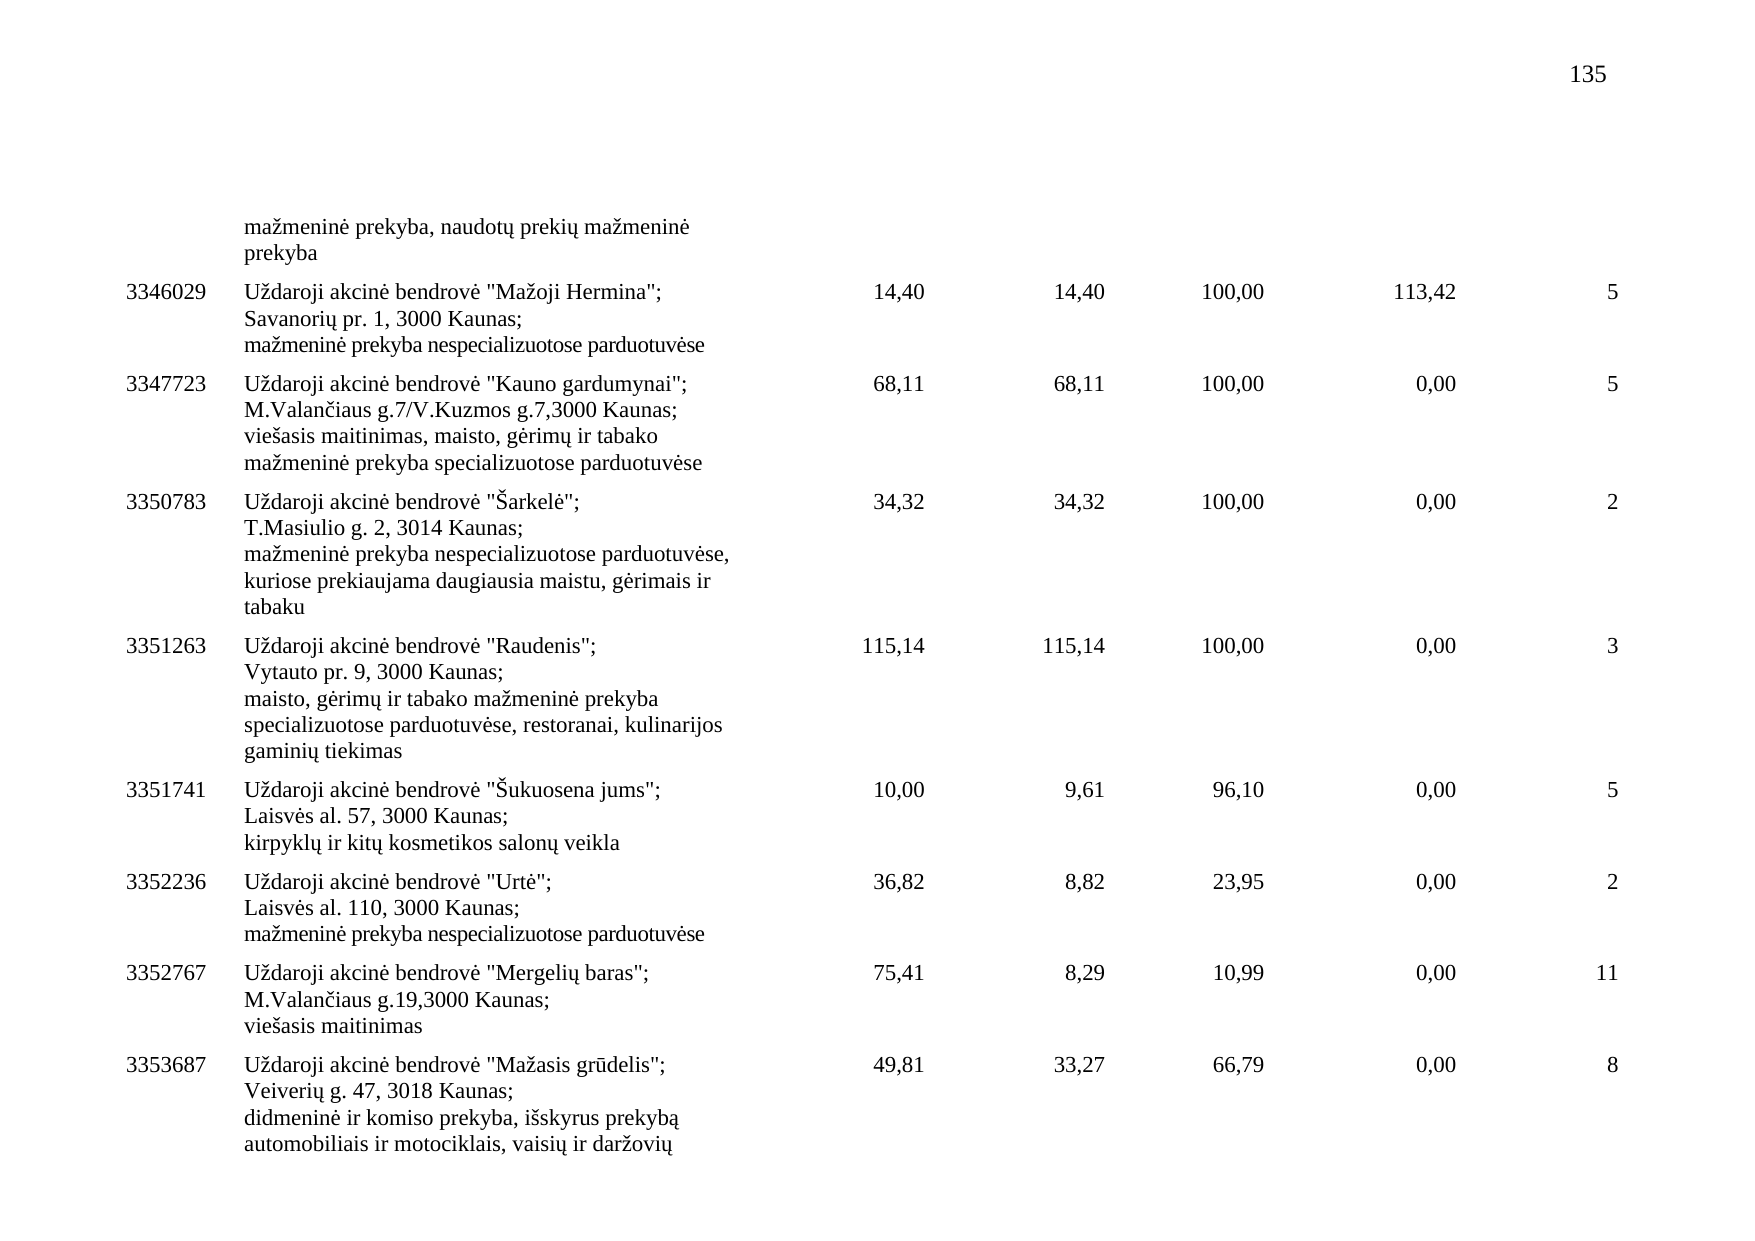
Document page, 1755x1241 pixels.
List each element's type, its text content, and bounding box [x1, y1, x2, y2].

table_cell 100,00 [1122, 272, 1281, 363]
table_cell 113,42 [1281, 272, 1473, 363]
table_cell 3352767 [100, 953, 233, 1045]
table_cell 0,00 [1281, 953, 1473, 1045]
table_cell 0,00 [1281, 1045, 1473, 1156]
table_cell 3351263 [100, 626, 233, 770]
table_cell 14,40 [941, 272, 1122, 363]
table_cell Uždaroji akcinė bendrovė "Šarkelė"; T.Masiulio g. 2, 3014 Kaunas; mažmeninė prekyba nespecializuotose parduotuvėse, kuriose prekiaujama daugiausia maistu, gėrimais ir tabaku [233, 481, 749, 626]
table_cell 66,79 [1122, 1045, 1281, 1156]
table_cell 23,95 [1122, 862, 1281, 953]
table_cell 14,40 [750, 272, 941, 363]
table_cell 49,81 [750, 1045, 941, 1156]
table_cell 34,32 [750, 481, 941, 626]
table_cell [941, 207, 1122, 272]
table_cell 0,00 [1281, 862, 1473, 953]
table_cell 100,00 [1122, 364, 1281, 481]
table_cell [750, 207, 941, 272]
table_cell 11 [1473, 953, 1636, 1045]
table_cell Uždaroji akcinė bendrovė "Mergelių baras"; M.Valančiaus g.19,3000 Kaunas; viešasis maitinimas [233, 953, 749, 1045]
table_cell Uždaroji akcinė bendrovė "Kauno gardumynai"; M.Valančiaus g.7/V.Kuzmos g.7,3000 Kaunas; viešasis maitinimas, maisto, gėrimų ir tabako mažmeninė prekyba specializuotose parduotuvėse [233, 364, 749, 481]
table_cell 10,00 [750, 770, 941, 862]
table_cell Uždaroji akcinė bendrovė "Raudenis"; Vytauto pr. 9, 3000 Kaunas; maisto, gėrimų ir tabako mažmeninė prekyba specializuotose parduotuvėse, restoranai, kulinarijos gaminių tiekimas [233, 626, 749, 770]
table_cell 3347723 [100, 364, 233, 481]
table_cell Uždaroji akcinė bendrovė "Urtė"; Laisvės al. 110, 3000 Kaunas; mažmeninė prekyba nespecializuotose parduotuvėse [233, 862, 749, 953]
table_cell Uždaroji akcinė bendrovė "Mažoji Hermina"; Savanorių pr. 1, 3000 Kaunas; mažmeninė prekyba nespecializuotose parduotuvėse [233, 272, 749, 363]
table_cell 5 [1473, 272, 1636, 363]
table_cell 0,00 [1281, 770, 1473, 862]
table_cell 10,99 [1122, 953, 1281, 1045]
table_cell 5 [1473, 770, 1636, 862]
table_cell 9,61 [941, 770, 1122, 862]
table_cell 34,32 [941, 481, 1122, 626]
table_cell 5 [1473, 364, 1636, 481]
table_cell mažmeninė prekyba, naudotų prekių mažmeninė prekyba [233, 207, 749, 272]
table_cell [1473, 207, 1636, 272]
table_cell 68,11 [750, 364, 941, 481]
table_cell 96,10 [1122, 770, 1281, 862]
table_cell 3346029 [100, 272, 233, 363]
table_cell 2 [1473, 481, 1636, 626]
table_cell 0,00 [1281, 364, 1473, 481]
table_cell [100, 207, 233, 272]
table_cell 0,00 [1281, 626, 1473, 770]
table_cell 8,82 [941, 862, 1122, 953]
table_cell [1122, 207, 1281, 272]
table_cell 100,00 [1122, 481, 1281, 626]
table_cell 3352236 [100, 862, 233, 953]
table_cell 2 [1473, 862, 1636, 953]
table_cell 36,82 [750, 862, 941, 953]
table_cell 3351741 [100, 770, 233, 862]
table_cell 115,14 [941, 626, 1122, 770]
table_cell Uždaroji akcinė bendrovė "Šukuosena jums"; Laisvės al. 57, 3000 Kaunas; kirpyklų ir kitų kosmetikos salonų veikla [233, 770, 749, 862]
table_cell Uždaroji akcinė bendrovė "Mažasis grūdelis"; Veiverių g. 47, 3018 Kaunas; didmeninė ir komiso prekyba, išskyrus prekybą automobiliais ir motociklais, vaisių ir daržovių [233, 1045, 749, 1156]
table_cell 75,41 [750, 953, 941, 1045]
table_cell 33,27 [941, 1045, 1122, 1156]
table_cell 115,14 [750, 626, 941, 770]
table_cell 3 [1473, 626, 1636, 770]
table_cell 8,29 [941, 953, 1122, 1045]
table_cell 3353687 [100, 1045, 233, 1156]
table_cell 3350783 [100, 481, 233, 626]
table_cell 8 [1473, 1045, 1636, 1156]
table_cell [1281, 207, 1473, 272]
table_cell 100,00 [1122, 626, 1281, 770]
table_cell 0,00 [1281, 481, 1473, 626]
table_cell 68,11 [941, 364, 1122, 481]
